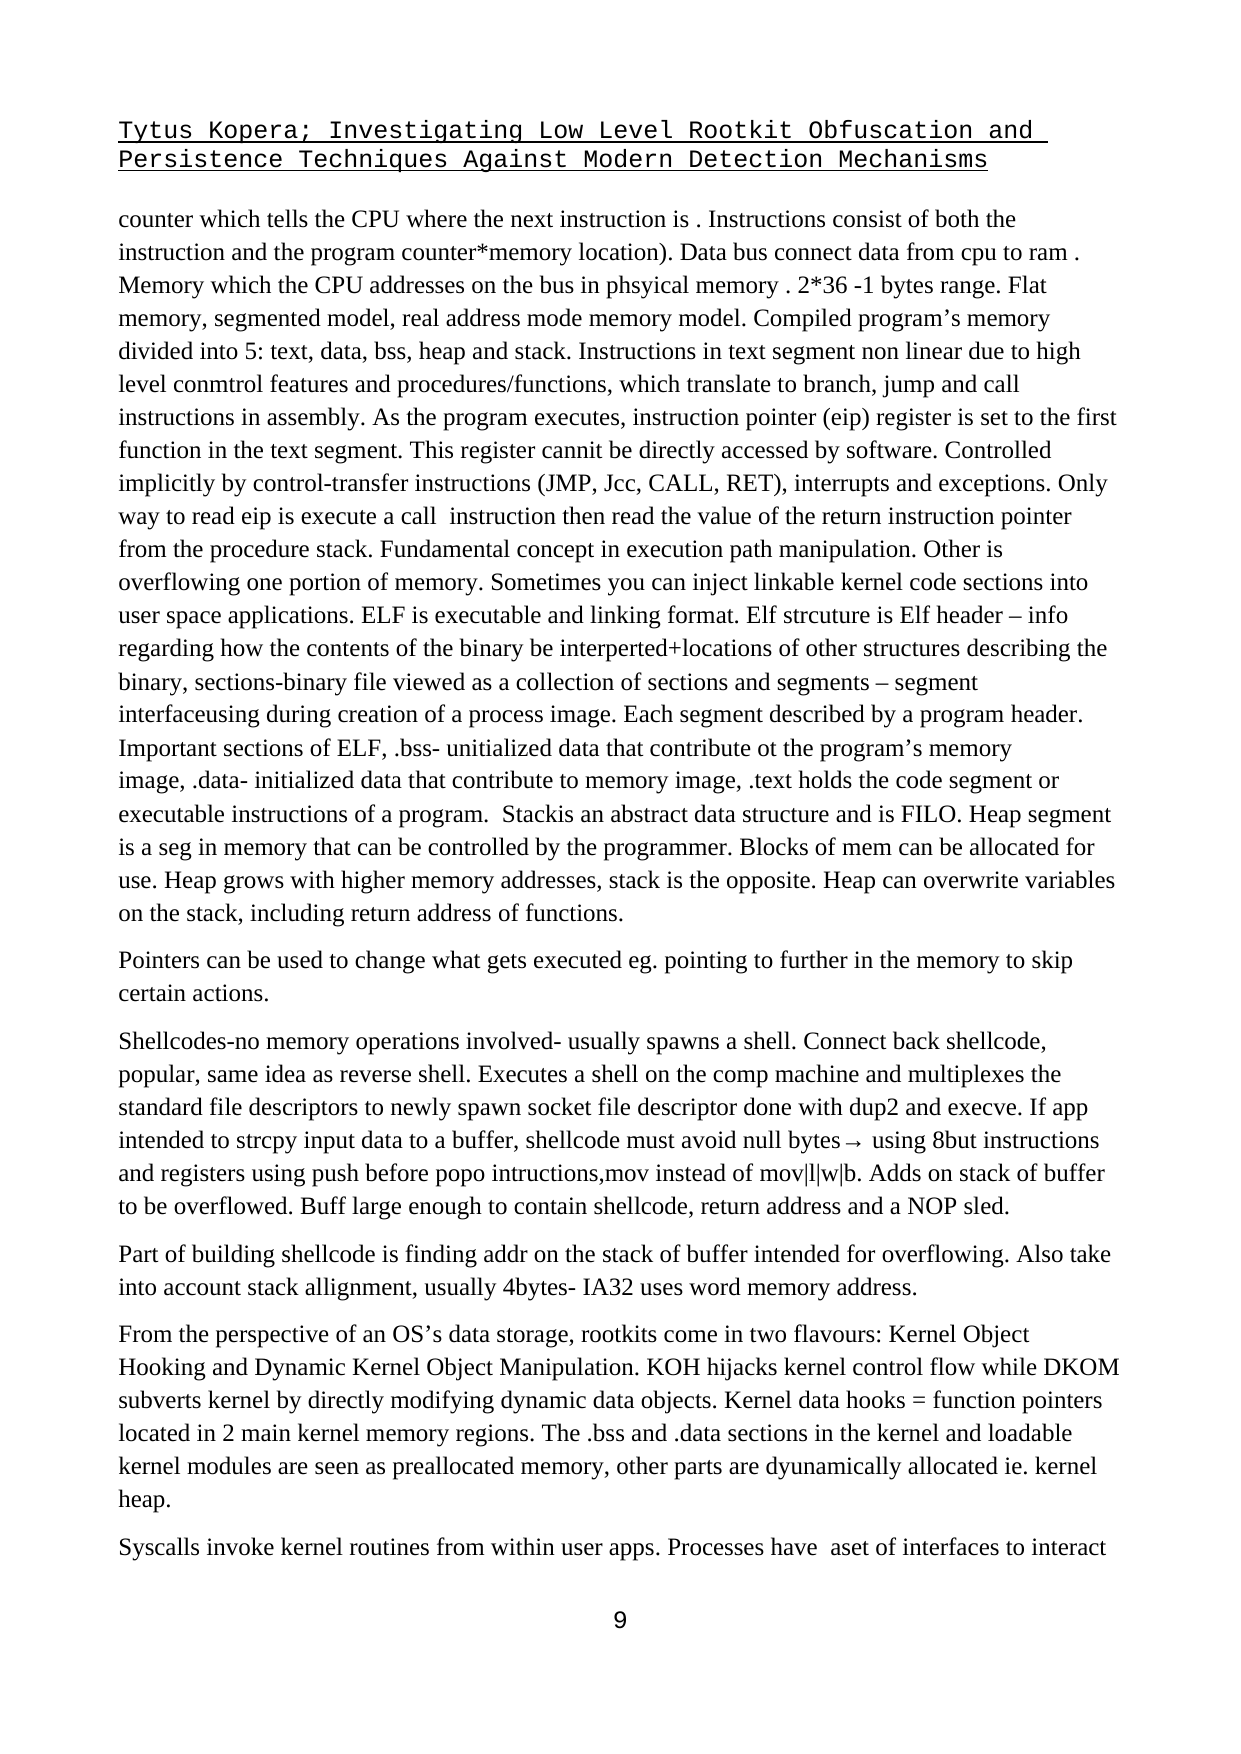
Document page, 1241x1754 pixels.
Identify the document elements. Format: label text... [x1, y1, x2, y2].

text Syscalls invoke kernel routines from within user apps. Processes have aset of interfaces to interact [118, 1532, 1122, 1561]
text Pointers can be used to change what gets executed eg. pointing to further in the memory to skip certain actions. [118, 945, 1122, 1007]
text Part of building shellcode is finding addr on the stack of buffer intended for overflowing. Also take into account stack allignment, usually 4bytes- IA32 uses word memory address. [118, 1239, 1122, 1300]
text Shellcodes-no memory operations involved- usually spawns a shell. Connect back shellcode, popular, same idea as reverse shell. Executes a shell on the comp machine and multiplexes the standard file descriptors to newly spawn socket file descriptor done with dup2 and execve. If app intended to strcpy input data to a buffer, shellcode must avoid null bytes→ using 8but instructions and registers using push before popo intructions,mov instead of mov|l|w|b. Adds on stack of buffer to be overflowed. Buff large enough to contain shellcode, return address and a NOP sled. [118, 1026, 1122, 1220]
text counter which tells the CPU where the next instruction is . Instructions consist of both the instruction and the program counter*memory location). Data bus connect data from cpu to ram . Memory which the CPU addresses on the bus in phsyical memory . 2*36 -1 bytes range. Flat memory, segmented model, real address mode memory model. Compiled program’s memory divided into 5: text, data, bss, heap and stack. Instructions in text segment non linear due to high level conmtrol features and procedures/functions, which translate to branch, jump and call instructions in assembly. As the program executes, instruction pointer (eip) register is set to the first function in the text segment. This register cannit be directly accessed by software. Controlled implicitly by control-transfer instructions (JMP, Jcc, CALL, RET), interrupts and exceptions. Only way to read eip is execute a call instruction then read the value of the return instruction pointer from the procedure stack. Fundamental concept in execution path manipulation. Other is overflowing one portion of memory. Sometimes you can inject linkable kernel code sections into user space applications. ELF is executable and linking format. Elf strcuture is Elf header – info regarding how the contents of the binary be interperted+locations of other structures describing the binary, sections-binary file viewed as a collection of sections and segments – segment interfaceusing during creation of a process image. Each segment described by a program header. Important sections of ELF, .bss- unitialized data that contribute ot the program’s memory image, .data- initialized data that contribute to memory image, .text holds the code segment or executable instructions of a program. Stackis an abstract data structure and is FILO. Heap segment is a seg in memory that can be controlled by the programmer. Blocks of mem can be allocated for use. Heap grows with higher memory addresses, stack is the opposite. Heap can overwrite variables on the stack, including return address of functions. [118, 204, 1122, 926]
text From the perspective of an OS’s data storage, rootkits come in two flavours: Kernel Object Hooking and Dynamic Kernel Object Manipulation. KOH hijacks kernel control flow while DKOM subverts kernel by directly modifying dynamic data objects. Kernel data hooks = function pointers located in 2 main kernel memory regions. The .bss and .data sections in the kernel and loadable kernel modules are seen as preallocated memory, other parts are dyunamically allocated ie. kernel heap. [118, 1319, 1122, 1513]
